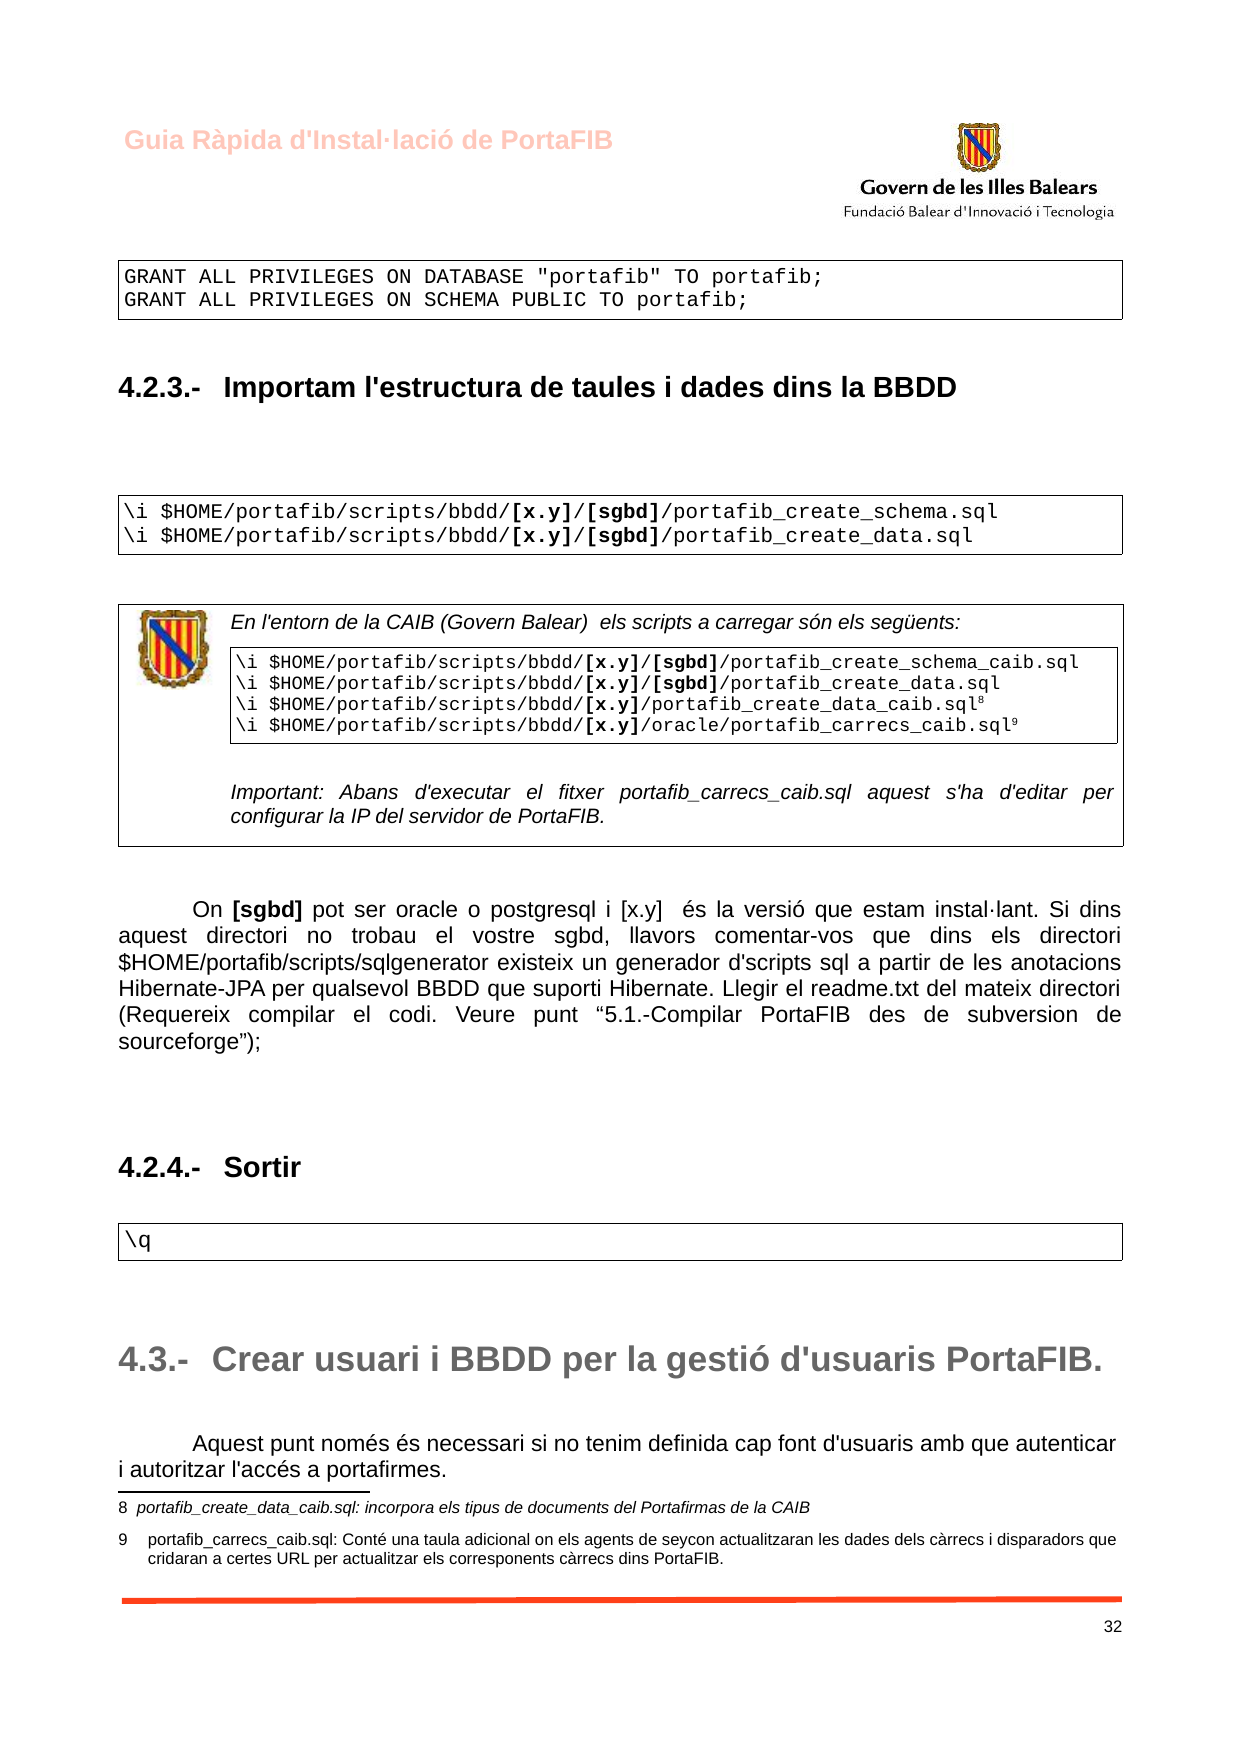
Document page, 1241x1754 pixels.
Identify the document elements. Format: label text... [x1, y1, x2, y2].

table_header \i $HOME/portafib/scripts/bbdd/[x.y]/[sgbd]/portafib_create_schema.sql \i $HOME/portafib/scripts/bbdd/[x.y]/[sgbd]/portafib_create_data.sql [119, 496, 1122, 554]
subtitle Sortir [118, 1150, 1122, 1183]
table_header [119, 605, 225, 846]
table_header GRANT ALL PRIVILEGES ON DATABASE "portafib" TO portafib; GRANT ALL PRIVILEGES ON SCHEMA PUBLIC TO portafib; [119, 261, 1122, 319]
table_header \i $HOME/portafib/scripts/bbdd/[x.y]/[sgbd]/portafib_create_schema_caib.sql \i $HOME/portafib/scripts/bbdd/[x.y]/[sgbd]/portafib_create_data.sql \i $HOME/portafib/scripts/bbdd/[x.y]/portafib_create_data_caib.sql \i $HOME/portafib/scripts/bbdd/[x.y]/oracle/portafib_carrecs_caib.sql [231, 648, 1117, 743]
subtitle Importam l'estructura de taules i dades dins la BBDD [118, 370, 1122, 404]
subtitle Crear usuari i BBDD per la gestió d'usuaris PortaFIB. [118, 1338, 1122, 1378]
table_header En l'entorn de la CAIB (Govern Balear) els scripts a carregar són els següents: Important: Abans d'executar el fitxer portafib_carrecs_caib.sql aquest s'ha d'editar per configurar la IP del servidor de PortaFIB. [225, 605, 1123, 846]
text Aquest punt només és necessari si no tenim definida cap font d'usuaris amb que autenticar i autoritzar l'accés a portafirmes. [118, 1430, 1122, 1482]
table_header \q [119, 1224, 1122, 1260]
text On [sgbd] pot ser oracle o postgresql i [x.y] és la versió que estam instal·lant. Si dins aquest directori no trobau el vostre sgbd, llavors comentar-vos que dins els directori $HOME/portafib/scripts/sqlgenerator existeix un generador d'scripts sql a partir de les anotacions Hibernate-JPA per qualsevol BBDD que suporti Hibernate. Llegir el readme.txt del mateix directori (Requereix compilar el codi. Veure punt “5.1.-Compilar PortaFIB des de subversion de sourceforge”); [118, 896, 1122, 1054]
picture [840, 123, 1117, 220]
picture [134, 610, 214, 690]
